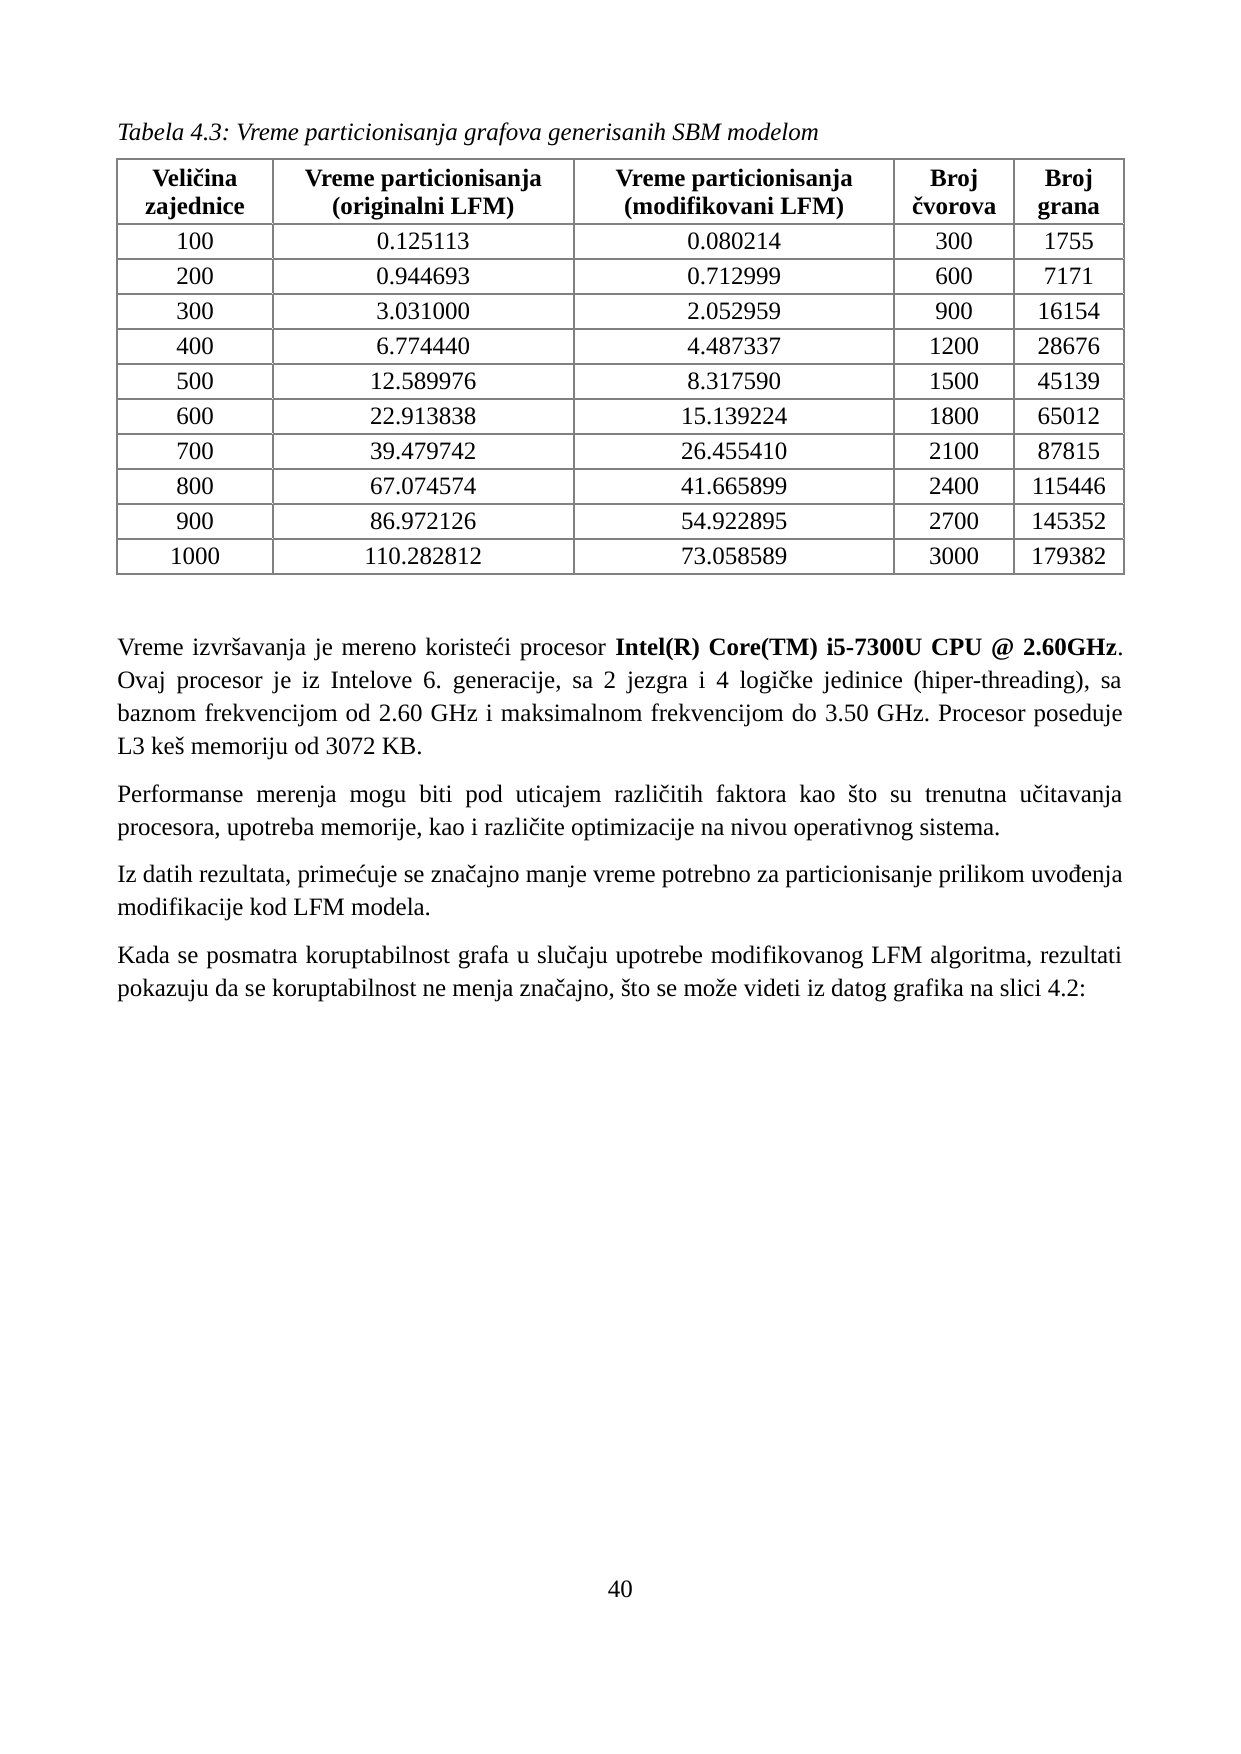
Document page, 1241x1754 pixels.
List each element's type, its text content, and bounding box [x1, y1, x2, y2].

table_cell 73.058589 [575, 540, 893, 573]
table_cell 3.031000 [274, 295, 573, 328]
table_cell 86.972126 [274, 505, 573, 538]
table_cell 2400 [895, 470, 1013, 503]
table_cell 0.712999 [575, 260, 893, 293]
table_cell 7171 [1015, 260, 1123, 293]
table_cell 54.922895 [575, 505, 893, 538]
table_cell 1500 [895, 365, 1013, 398]
table_cell 15.139224 [575, 400, 893, 433]
table_cell 1200 [895, 330, 1013, 363]
table_cell 300 [118, 295, 272, 328]
text Performanse merenja mogu biti pod uticajem različitih faktora kao što su trenutna učitavanja procesora, upotreba memorije, kao i različite optimizacije na nivou operativnog sistema. [117, 779, 1123, 841]
table_cell 600 [118, 400, 272, 433]
table_cell 2.052959 [575, 295, 893, 328]
table_cell 600 [895, 260, 1013, 293]
text Kada se posmatra koruptabilnost grafa u slučaju upotrebe modifikovanog LFM algoritma, rezultati pokazuju da se koruptabilnost ne menja značajno, što se može videti iz datog grafika na slici 4.2: [117, 940, 1123, 1002]
table_header Broj čvorova [895, 160, 1013, 223]
table_cell 22.913838 [274, 400, 573, 433]
table_cell 500 [118, 365, 272, 398]
table_cell 0.080214 [575, 225, 893, 258]
table_header Vreme particionisanja (modifikovani LFM) [575, 160, 893, 223]
table_header Broj grana [1015, 160, 1123, 223]
table_cell 65012 [1015, 400, 1123, 433]
table_cell 3000 [895, 540, 1013, 573]
table_cell 1800 [895, 400, 1013, 433]
table_header Veličina zajednice [118, 160, 272, 223]
table_cell 4.487337 [575, 330, 893, 363]
table_cell 8.317590 [575, 365, 893, 398]
table_cell 400 [118, 330, 272, 363]
table_cell 700 [118, 435, 272, 468]
table_cell 1000 [118, 540, 272, 573]
table_cell 0.944693 [274, 260, 573, 293]
table_cell 39.479742 [274, 435, 573, 468]
text Tabela 4.3: Vreme particionisanja grafova generisanih SBM modelom [117, 117, 1123, 146]
table_cell 2100 [895, 435, 1013, 468]
table_cell 900 [895, 295, 1013, 328]
table_cell 900 [118, 505, 272, 538]
table_cell 300 [895, 225, 1013, 258]
table_cell 115446 [1015, 470, 1123, 503]
table_cell 0.125113 [274, 225, 573, 258]
table_cell 100 [118, 225, 272, 258]
table_cell 200 [118, 260, 272, 293]
text Vreme izvršavanja je mereno koristeći procesor Intel(R) Core(TM) i5-7300U CPU @ 2.60GHz. Ovaj procesor je iz Intelove 6. generacije, sa 2 jezgra i 4 logičke jedinice (hiper-threading), sa baznom frekvencijom od 2.60 GHz i maksimalnom frekvencijom do 3.50 GHz. Procesor poseduje L3 keš memoriju od 3072 KB. [117, 632, 1123, 760]
table_cell 2700 [895, 505, 1013, 538]
table_cell 28676 [1015, 330, 1123, 363]
table_cell 41.665899 [575, 470, 893, 503]
text Iz datih rezultata, primećuje se značajno manje vreme potrebno za particionisanje prilikom uvođenja modifikacije kod LFM modela. [117, 859, 1123, 921]
table_cell 800 [118, 470, 272, 503]
table_cell 16154 [1015, 295, 1123, 328]
table_cell 6.774440 [274, 330, 573, 363]
table_cell 26.455410 [575, 435, 893, 468]
table_header Vreme particionisanja (originalni LFM) [274, 160, 573, 223]
table_cell 67.074574 [274, 470, 573, 503]
table_cell 110.282812 [274, 540, 573, 573]
table_cell 87815 [1015, 435, 1123, 468]
table_cell 12.589976 [274, 365, 573, 398]
table_cell 145352 [1015, 505, 1123, 538]
table_cell 45139 [1015, 365, 1123, 398]
table_cell 1755 [1015, 225, 1123, 258]
table_cell 179382 [1015, 540, 1123, 573]
